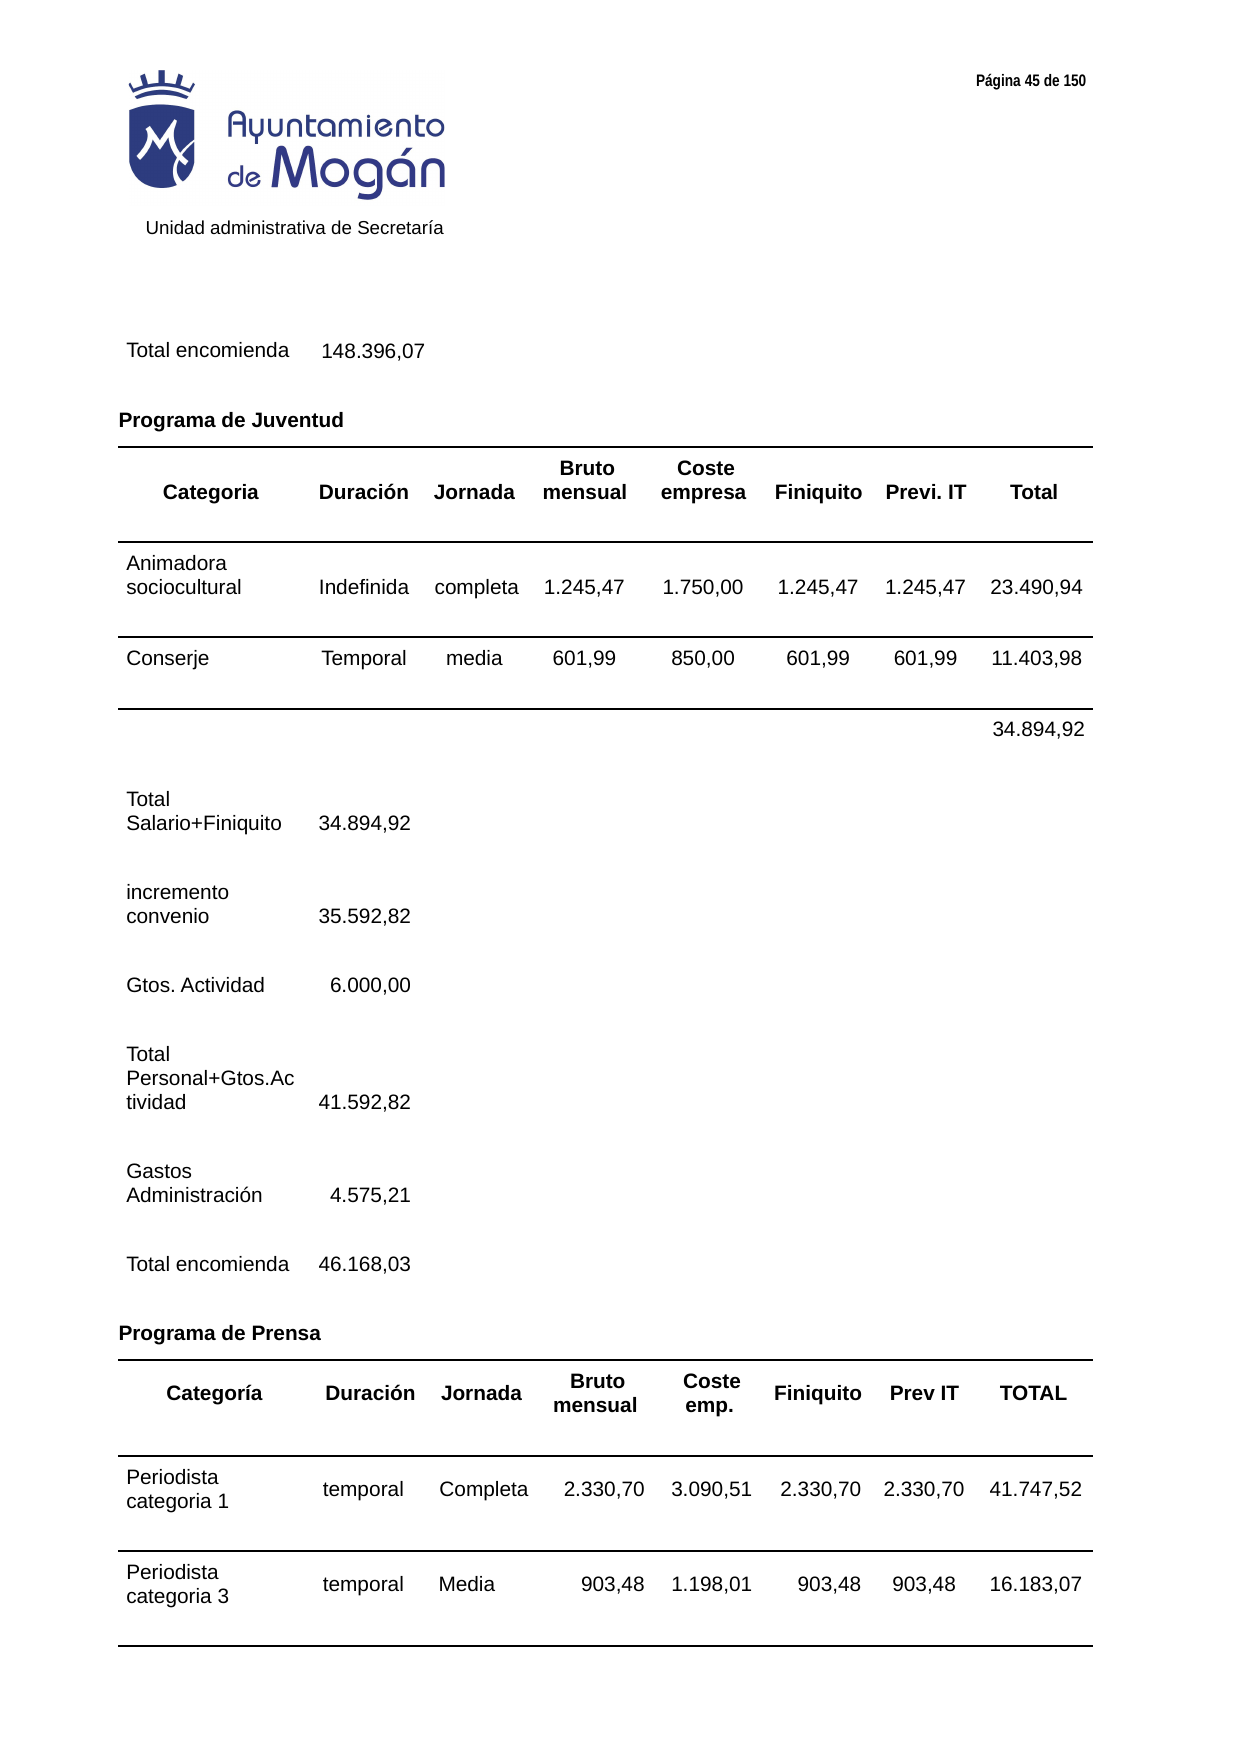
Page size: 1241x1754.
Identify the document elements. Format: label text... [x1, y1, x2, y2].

table_header Coste empresa [646, 448, 766, 541]
table_cell 34.894,92 [981, 710, 1092, 778]
table_cell [981, 1151, 1092, 1244]
table_cell [766, 965, 876, 1034]
table_cell [766, 1244, 876, 1313]
table_cell media [424, 638, 529, 707]
table_header Duración [315, 1361, 431, 1454]
table_cell 1.245,47 [876, 543, 981, 636]
table_cell 11.403,98 [981, 638, 1092, 707]
table_cell [433, 331, 539, 400]
table_cell [529, 872, 646, 965]
table_cell 3.090,51 [658, 1457, 766, 1550]
table_cell [529, 1151, 646, 1244]
table_cell Conserje [118, 638, 308, 707]
table_cell [424, 872, 529, 965]
table_cell [876, 1244, 981, 1313]
table_header Previ. IT [876, 448, 981, 541]
table_header Jornada [424, 448, 529, 541]
table_cell [981, 1034, 1092, 1151]
table_cell Animadora sociocultural [118, 543, 308, 636]
table_cell [646, 1244, 766, 1313]
table_cell 903,48 [875, 1552, 979, 1645]
table_cell temporal [315, 1552, 431, 1645]
table_header Prev IT [875, 1361, 979, 1454]
table_cell 34.894,92 [308, 779, 424, 872]
table_cell [308, 710, 424, 778]
table_cell Total encomienda [118, 1244, 308, 1313]
table_cell 41.592,82 [308, 1034, 424, 1151]
table_cell [424, 779, 529, 872]
picture [128, 70, 445, 206]
table_cell [761, 331, 867, 400]
table_cell [981, 779, 1092, 872]
table_cell [766, 710, 876, 778]
table_cell completa [424, 543, 529, 636]
table_header Duración [308, 448, 424, 541]
table_cell [529, 779, 646, 872]
table_cell 16.183,07 [979, 1552, 1092, 1645]
table_cell [424, 1151, 529, 1244]
text Programa de Juventud [118, 400, 1092, 433]
table_cell [646, 779, 766, 872]
table_cell 850,00 [646, 638, 766, 707]
table_cell [424, 1244, 529, 1313]
table_cell [867, 331, 968, 400]
table_cell [424, 710, 529, 778]
table_cell [876, 710, 981, 778]
table_cell 1.245,47 [529, 543, 646, 636]
table_cell Periodista categoria 3 [118, 1552, 315, 1645]
table_cell [968, 331, 1092, 400]
table_cell 903,48 [537, 1552, 658, 1645]
table_cell [539, 331, 650, 400]
table_header Coste emp. [658, 1361, 766, 1454]
table_cell Total Personal+Gtos.Actividad [118, 1034, 308, 1151]
table_cell [650, 331, 761, 400]
table_cell 41.747,52 [979, 1457, 1092, 1550]
table_cell 2.330,70 [875, 1457, 979, 1550]
table_cell Gtos. Actividad [118, 965, 308, 1034]
table_cell 23.490,94 [981, 543, 1092, 636]
table_cell [981, 965, 1092, 1034]
table_cell [766, 872, 876, 965]
table_cell Total Salario+Finiquito [118, 779, 308, 872]
table_header Finiquito [766, 1361, 875, 1454]
table_cell 2.330,70 [766, 1457, 875, 1550]
table_cell [529, 965, 646, 1034]
table_cell Temporal [308, 638, 424, 707]
table_cell temporal [315, 1457, 431, 1550]
table_cell [529, 1034, 646, 1151]
table_cell [981, 1244, 1092, 1313]
text Programa de Prensa [118, 1313, 1092, 1347]
table_cell [646, 1151, 766, 1244]
table_cell 46.168,03 [308, 1244, 424, 1313]
table_cell Indefinida [308, 543, 424, 636]
table_cell 903,48 [766, 1552, 875, 1645]
table_cell 601,99 [876, 638, 981, 707]
table_cell [646, 965, 766, 1034]
table_cell 1.750,00 [646, 543, 766, 636]
table_cell [646, 710, 766, 778]
table_cell 1.198,01 [658, 1552, 766, 1645]
table_cell [529, 1244, 646, 1313]
table_cell [981, 872, 1092, 965]
table_cell [646, 872, 766, 965]
table_cell 4.575,21 [308, 1151, 424, 1244]
table_header Categoria [118, 448, 308, 541]
table_cell [424, 1034, 529, 1151]
table_header Bruto mensual [529, 448, 646, 541]
table_cell Total encomienda [118, 331, 310, 400]
table_cell [876, 965, 981, 1034]
table_cell 601,99 [529, 638, 646, 707]
table_cell Media [431, 1552, 537, 1645]
table_cell Periodista categoria 1 [118, 1457, 315, 1550]
table_cell Completa [431, 1457, 537, 1550]
table_cell Gastos Administración [118, 1151, 308, 1244]
table_header Categoría [118, 1361, 315, 1454]
table_header TOTAL [979, 1361, 1092, 1454]
table_cell incremento convenio [118, 872, 308, 965]
table_cell [876, 1034, 981, 1151]
table_cell [766, 1034, 876, 1151]
table_header Total [981, 448, 1092, 541]
table_cell [876, 872, 981, 965]
table_cell [766, 779, 876, 872]
table_cell 35.592,82 [308, 872, 424, 965]
table_cell [876, 1151, 981, 1244]
table_cell 6.000,00 [308, 965, 424, 1034]
table_cell [424, 965, 529, 1034]
table_cell [529, 710, 646, 778]
table_cell [766, 1151, 876, 1244]
table_cell 1.245,47 [766, 543, 876, 636]
table_header Bruto mensual [537, 1361, 658, 1454]
table_header Jornada [431, 1361, 537, 1454]
table_cell [876, 779, 981, 872]
table_header Finiquito [766, 448, 876, 541]
table_cell 2.330,70 [537, 1457, 658, 1550]
table_cell 601,99 [766, 638, 876, 707]
table_cell [646, 1034, 766, 1151]
table_cell 148.396,07 [310, 331, 433, 400]
table_cell [118, 710, 308, 778]
